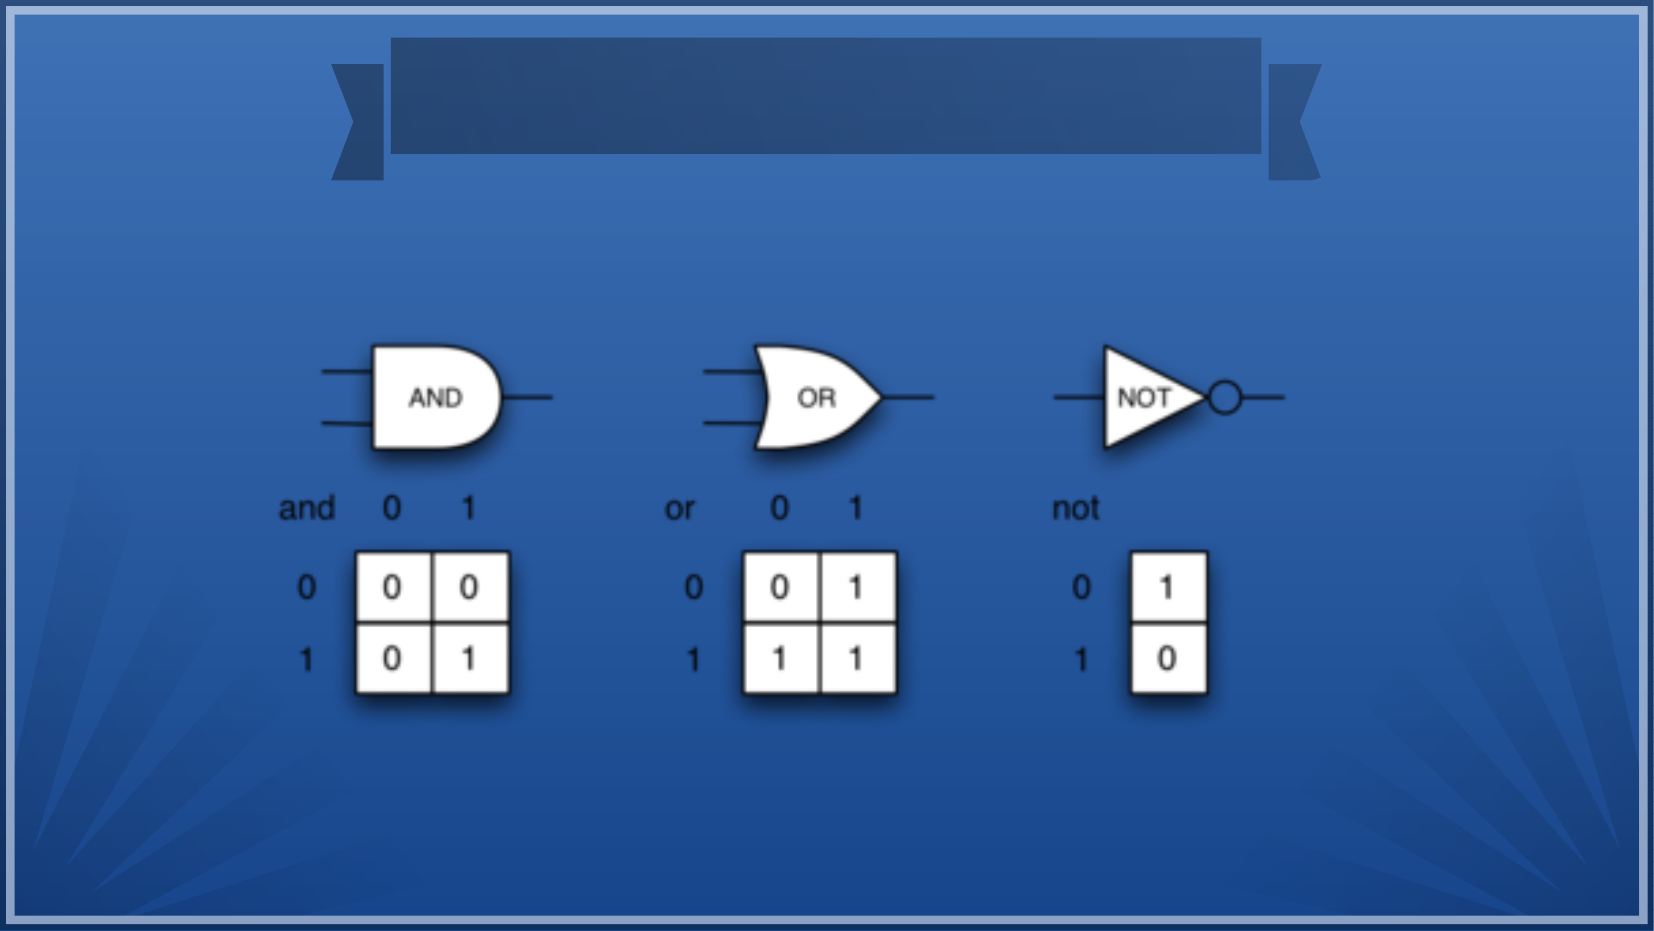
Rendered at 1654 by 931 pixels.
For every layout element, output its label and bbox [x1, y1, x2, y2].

picture [265, 324, 1297, 739]
